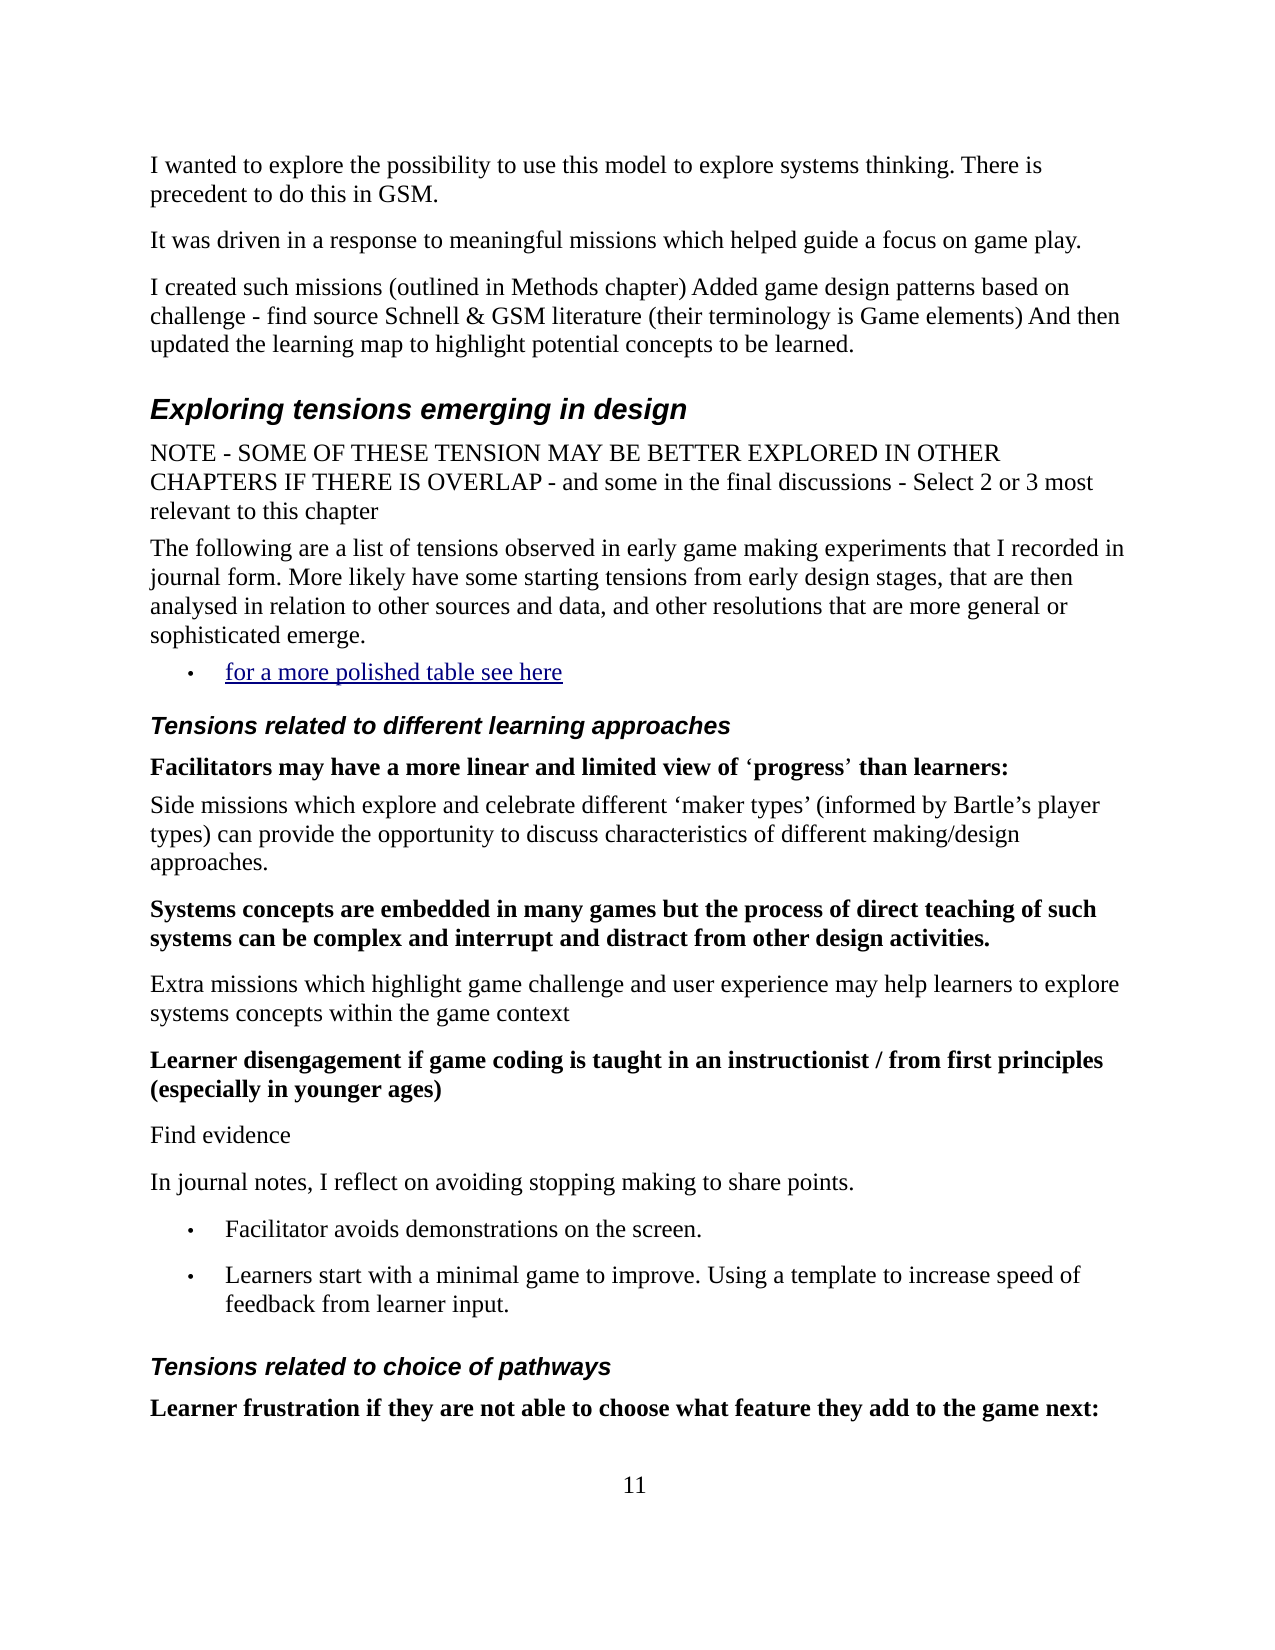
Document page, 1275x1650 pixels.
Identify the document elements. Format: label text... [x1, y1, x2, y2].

text I created such missions (outlined in Methods chapter) Added game design patterns based on challenge - find source Schnell & GSM literature (their terminology is Game elements) And then updated the learning map to highlight potential concepts to be learned. [150, 272, 1125, 358]
subtitle Tensions related to different learning approaches [150, 711, 1125, 740]
text In journal notes, I reflect on avoiding stopping making to share points. [150, 1167, 1125, 1196]
text Systems concepts are embedded in many games but the process of direct teaching of such systems can be complex and interrupt and distract from other design activities. [150, 894, 1125, 952]
list for a more polished table see here [187, 657, 1125, 686]
text Learner disengagement if game coding is taught in an instructionist / from first principles (especially in younger ages) [150, 1045, 1125, 1102]
text The following are a list of tensions observed in early game making experiments that I recorded in journal form. More likely have some starting tensions from early design stages, that are then analysed in relation to other sources and data, and other resolutions that are more general or sophisticated emerge. [150, 533, 1125, 648]
list Learners start with a minimal game to improve. Using a template to increase speed of feedback from learner input. [187, 1260, 1125, 1318]
text Side missions which explore and celebrate different ‘maker types’ (informed by Bartle’s player types) can provide the opportunity to discuss characteristics of different making/design approaches. [150, 790, 1125, 876]
text It was driven in a response to meaningful missions which helped guide a focus on game play. [150, 225, 1125, 254]
text Find evidence [150, 1120, 1125, 1149]
text NOTE - SOME OF THESE TENSION MAY BE BETTER EXPLORED IN OTHER CHAPTERS IF THERE IS OVERLAP - and some in the final discussions - Select 2 or 3 most relevant to this chapter [150, 438, 1125, 524]
subtitle Exploring tensions emerging in design [150, 392, 1125, 426]
text Extra missions which highlight game challenge and user experience may help learners to explore systems concepts within the game context [150, 969, 1125, 1027]
list Facilitator avoids demonstrations on the screen. [187, 1214, 1125, 1242]
text Facilitators may have a more linear and limited view of ‘progress’ than learners: [150, 752, 1125, 781]
text Learner frustration if they are not able to choose what feature they add to the game next: [150, 1393, 1125, 1422]
subtitle Tensions related to choice of pathways [150, 1352, 1125, 1380]
text I wanted to explore the possibility to use this model to explore systems thinking. There is precedent to do this in GSM. [150, 150, 1125, 207]
